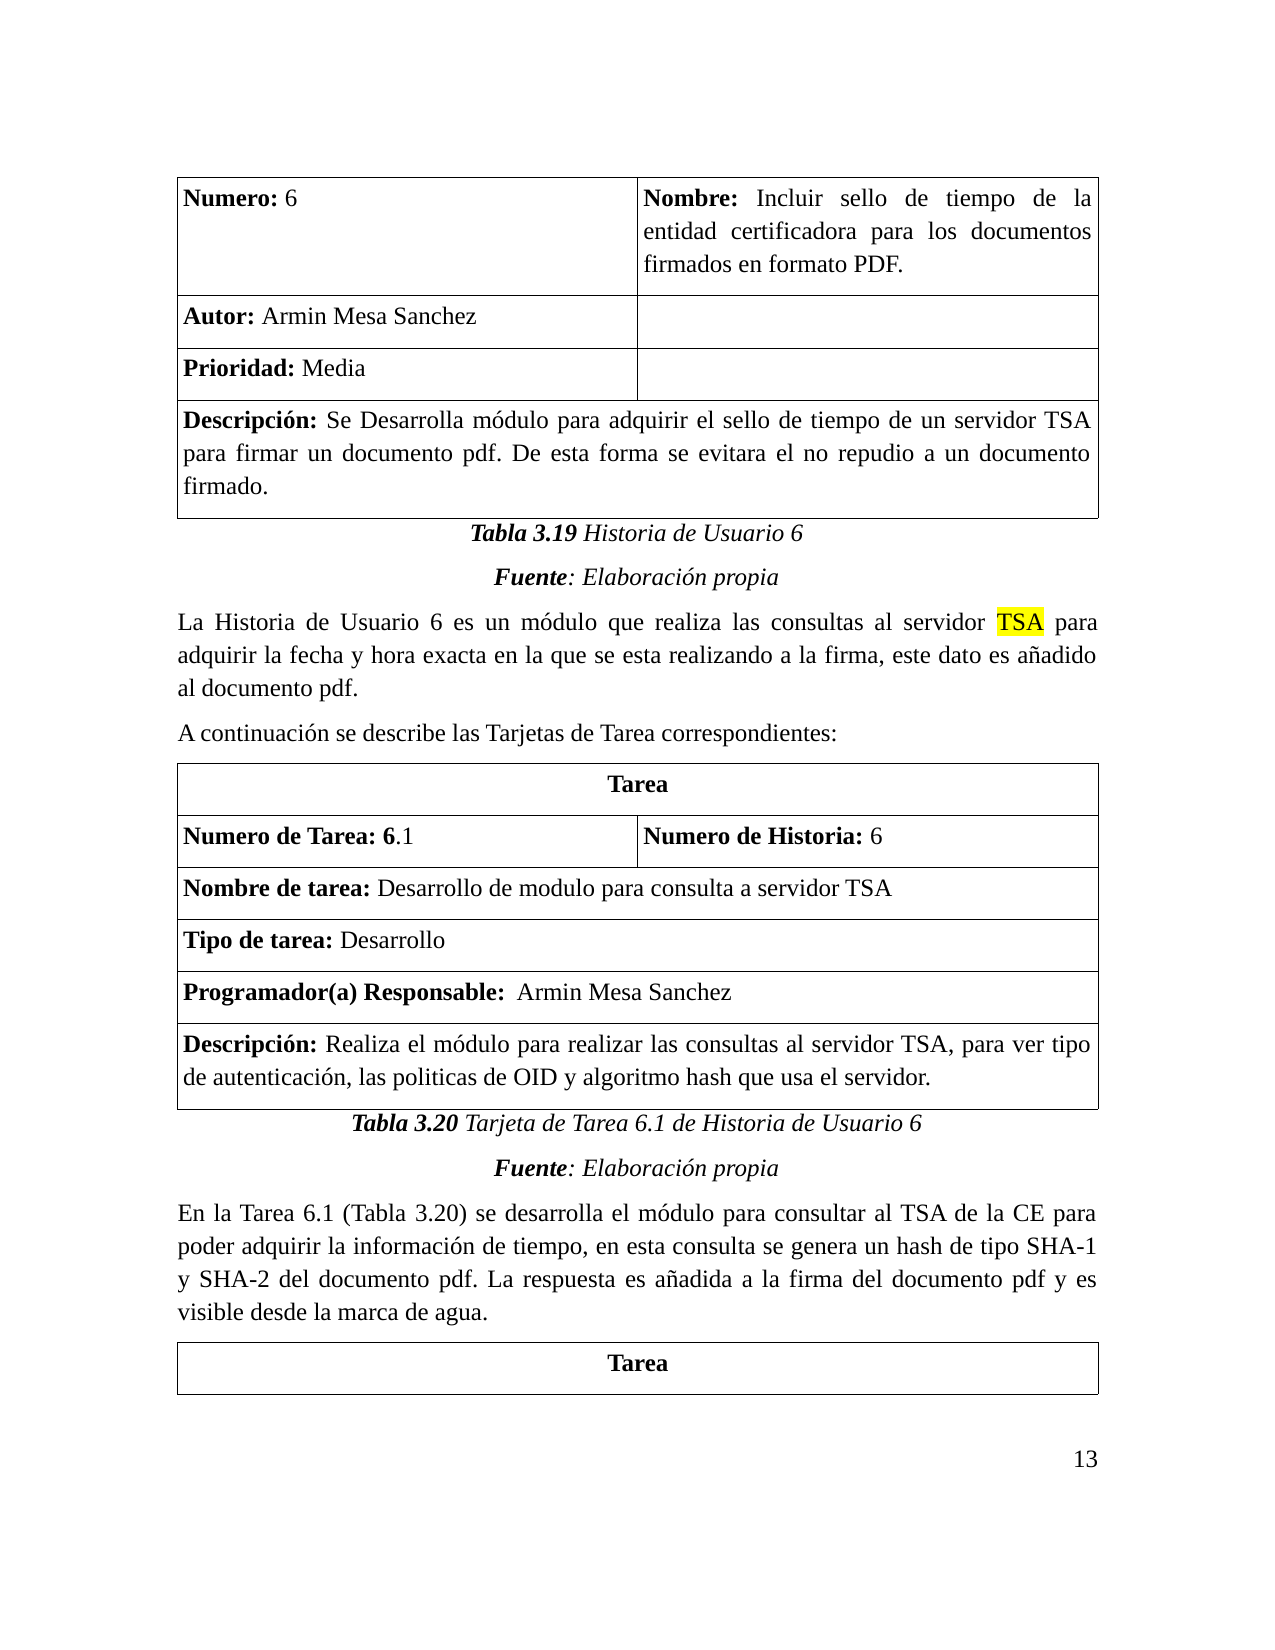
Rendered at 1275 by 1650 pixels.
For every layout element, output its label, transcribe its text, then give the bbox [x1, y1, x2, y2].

text Fuente: Elaboración propia [177, 562, 1098, 591]
table_cell Nombre de tarea: Desarrollo de modulo para consulta a servidor TSA [178, 868, 1098, 919]
table_header Tarea [178, 1343, 1098, 1394]
table_cell Numero de Tarea: 6.1 [178, 816, 637, 867]
table_cell Numero: 6 [178, 178, 637, 295]
table_header Tarea [178, 764, 1098, 815]
table_cell [638, 296, 1098, 347]
text La Historia de Usuario 6 es un módulo que realiza las consultas al servidor TSA para adquirir la fecha y hora exacta en la que se esta realizando a la firma, este dato es añadido al documento pdf. [177, 607, 1098, 702]
text Fuente: Elaboración propia [177, 1153, 1098, 1182]
table_cell Tipo de tarea: Desarrollo [178, 920, 1098, 971]
table_cell Descripción: Realiza el módulo para realizar las consultas al servidor TSA, para ver tipo de autenticación, las politicas de OID y algoritmo hash que usa el servidor. [178, 1024, 1098, 1108]
text Tabla 3.19 Historia de Usuario 6 [177, 519, 1098, 546]
table_cell Descripción: Se Desarrolla módulo para adquirir el sello de tiempo de un servidor TSA para firmar un documento pdf. De esta forma se evitara el no repudio a un documento firmado. [178, 401, 1098, 518]
text A continuación se describe las Tarjetas de Tarea correspondientes: [177, 718, 1098, 747]
table_cell Autor: Armin Mesa Sanchez [178, 296, 637, 347]
text Tabla 3.20 Tarjeta de Tarea 6.1 de Historia de Usuario 6 [177, 1110, 1098, 1137]
table_cell [638, 349, 1098, 399]
text En la Tarea 6.1 (Tabla 3.20) se desarrolla el módulo para consultar al TSA de la CE para poder adquirir la información de tiempo, en esta consulta se genera un hash de tipo SHA-1 y SHA-2 del documento pdf. La respuesta es añadida a la firma del documento pdf y es visible desde la marca de agua. [177, 1198, 1098, 1326]
table_cell Nombre: Incluir sello de tiempo de la entidad certificadora para los documentos firmados en formato PDF. [638, 178, 1098, 295]
table_cell Programador(a) Responsable: Armin Mesa Sanchez [178, 972, 1098, 1023]
table_cell Numero de Historia: 6 [638, 816, 1098, 867]
table_cell Prioridad: Media [178, 349, 637, 399]
